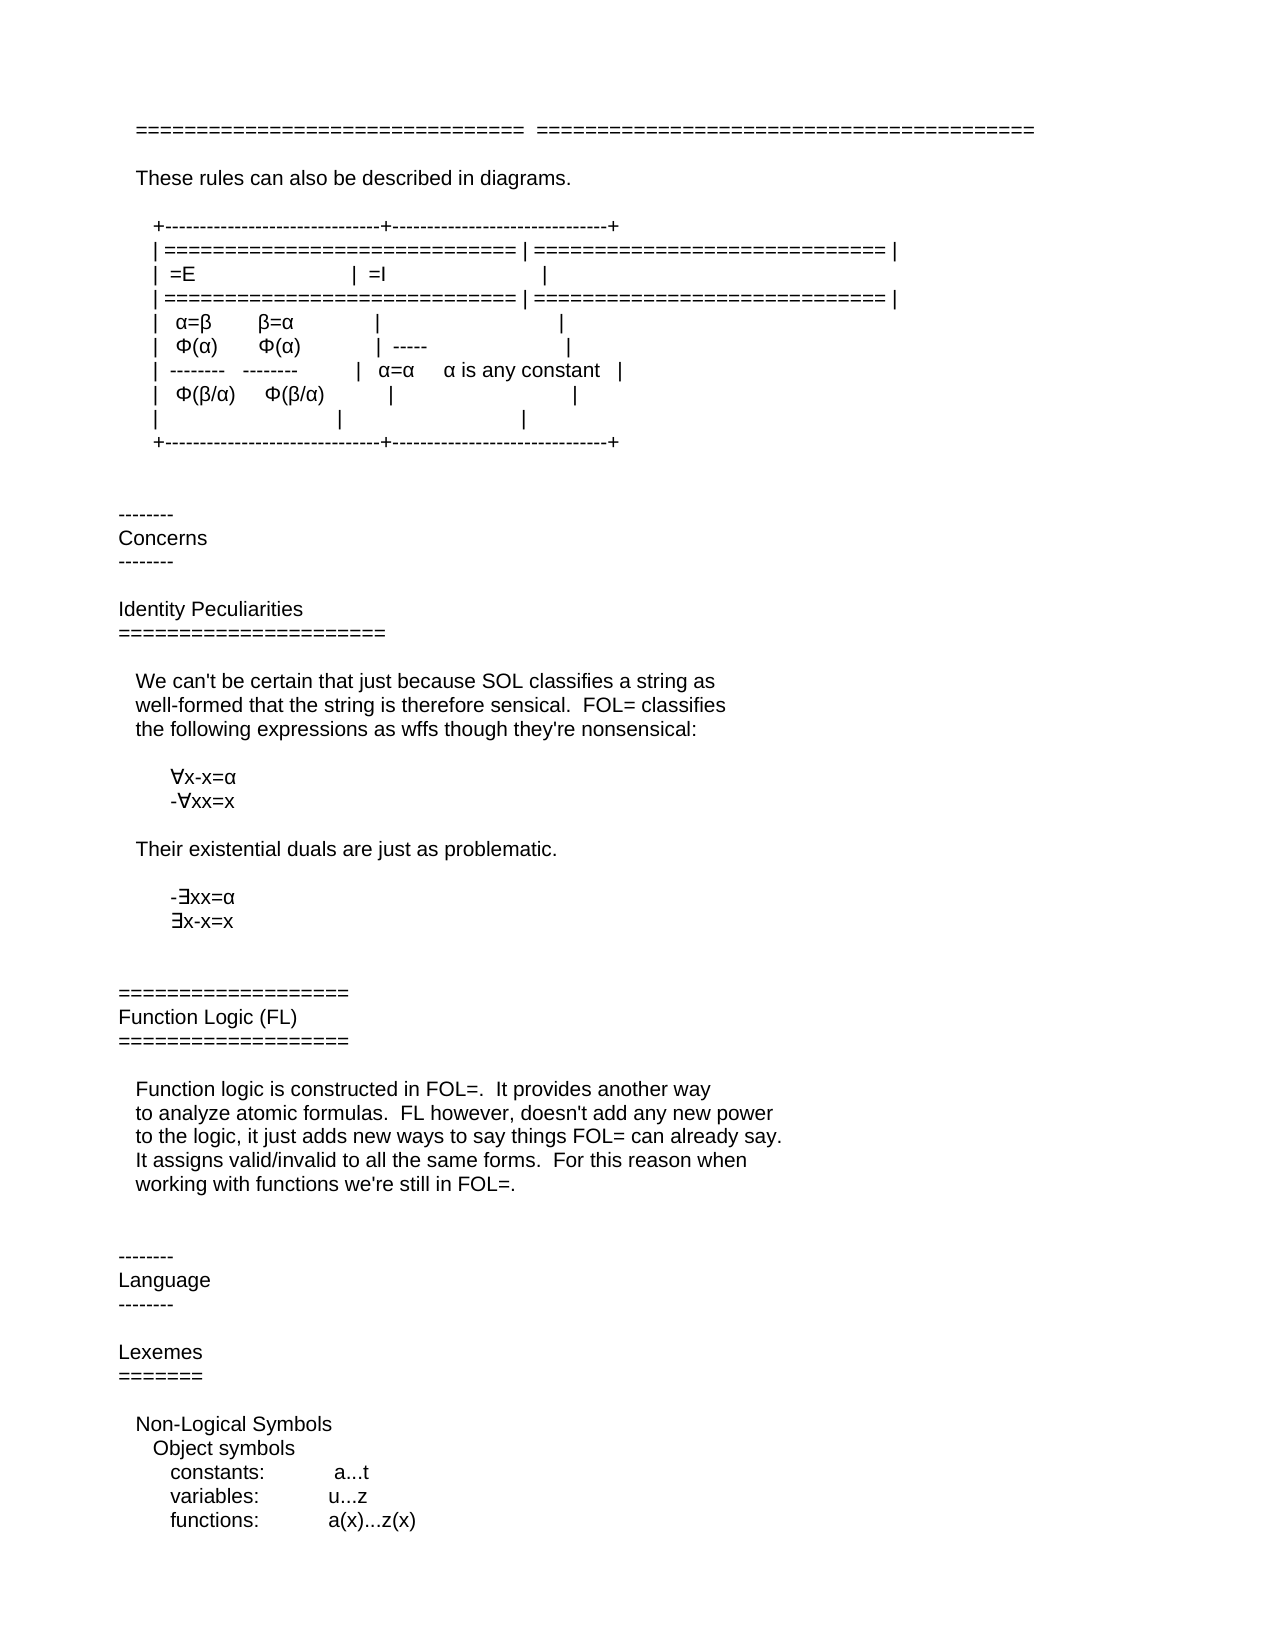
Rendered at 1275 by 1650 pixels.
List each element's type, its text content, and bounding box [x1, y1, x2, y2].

text Lexemes [118, 1340, 1157, 1364]
text These rules can also be described in diagrams. [118, 166, 1157, 190]
text | ============================= | ============================= | [118, 238, 1157, 262]
text ======= [118, 1364, 1157, 1388]
text functions: a(x)...z(x) [118, 1508, 1157, 1532]
text the following expressions as wffs though they're nonsensical: [118, 717, 1157, 741]
text +-------------------------------+-------------------------------+ [118, 429, 1157, 453]
text well-formed that the string is therefore sensical. FOL= classifies [118, 693, 1157, 717]
text We can't be certain that just because SOL classifies a string as [118, 669, 1157, 693]
text Non-Logical Symbols [118, 1412, 1157, 1436]
text | | | [118, 406, 1157, 429]
text Function Logic (FL) [118, 1004, 1157, 1028]
text | Φ(β/α) Φ(β/α) | | [118, 382, 1157, 406]
text | ============================= | ============================= | [118, 286, 1157, 310]
text working with functions we're still in FOL=. [118, 1172, 1157, 1196]
text Language [118, 1268, 1157, 1292]
text Identity Peculiarities [118, 597, 1157, 621]
text ∀x-x=α [118, 765, 1157, 789]
text | -------- -------- | α=α α is any constant | [118, 358, 1157, 382]
text ================================ ========================================= [118, 118, 1157, 142]
text Object symbols [118, 1436, 1157, 1460]
text It assigns valid/invalid to all the same forms. For this reason when [118, 1148, 1157, 1172]
text +-------------------------------+-------------------------------+ [118, 214, 1157, 238]
text | α=β β=α | | [118, 310, 1157, 334]
text ∃x-x=x [118, 909, 1157, 933]
text -∃xx=α [118, 885, 1157, 909]
text -------- [118, 549, 1157, 573]
text constants: a...t [118, 1460, 1157, 1484]
text -∀xx=x [118, 789, 1157, 813]
text | Φ(α) Φ(α) | ----- | [118, 334, 1157, 358]
text -------- [118, 1292, 1157, 1316]
text to the logic, it just adds new ways to say things FOL= can already say. [118, 1124, 1157, 1148]
text -------- [118, 1244, 1157, 1268]
text Function logic is constructed in FOL=. It provides another way [118, 1076, 1157, 1100]
text Concerns [118, 525, 1157, 549]
text ====================== [118, 621, 1157, 645]
text Their existential duals are just as problematic. [118, 837, 1157, 861]
text | =E | =I | [118, 262, 1157, 286]
text to analyze atomic formulas. FL however, doesn't add any new power [118, 1100, 1157, 1124]
text -------- [118, 501, 1157, 525]
text =================== [118, 981, 1157, 1004]
text =================== [118, 1028, 1157, 1052]
text variables: u...z [118, 1484, 1157, 1508]
